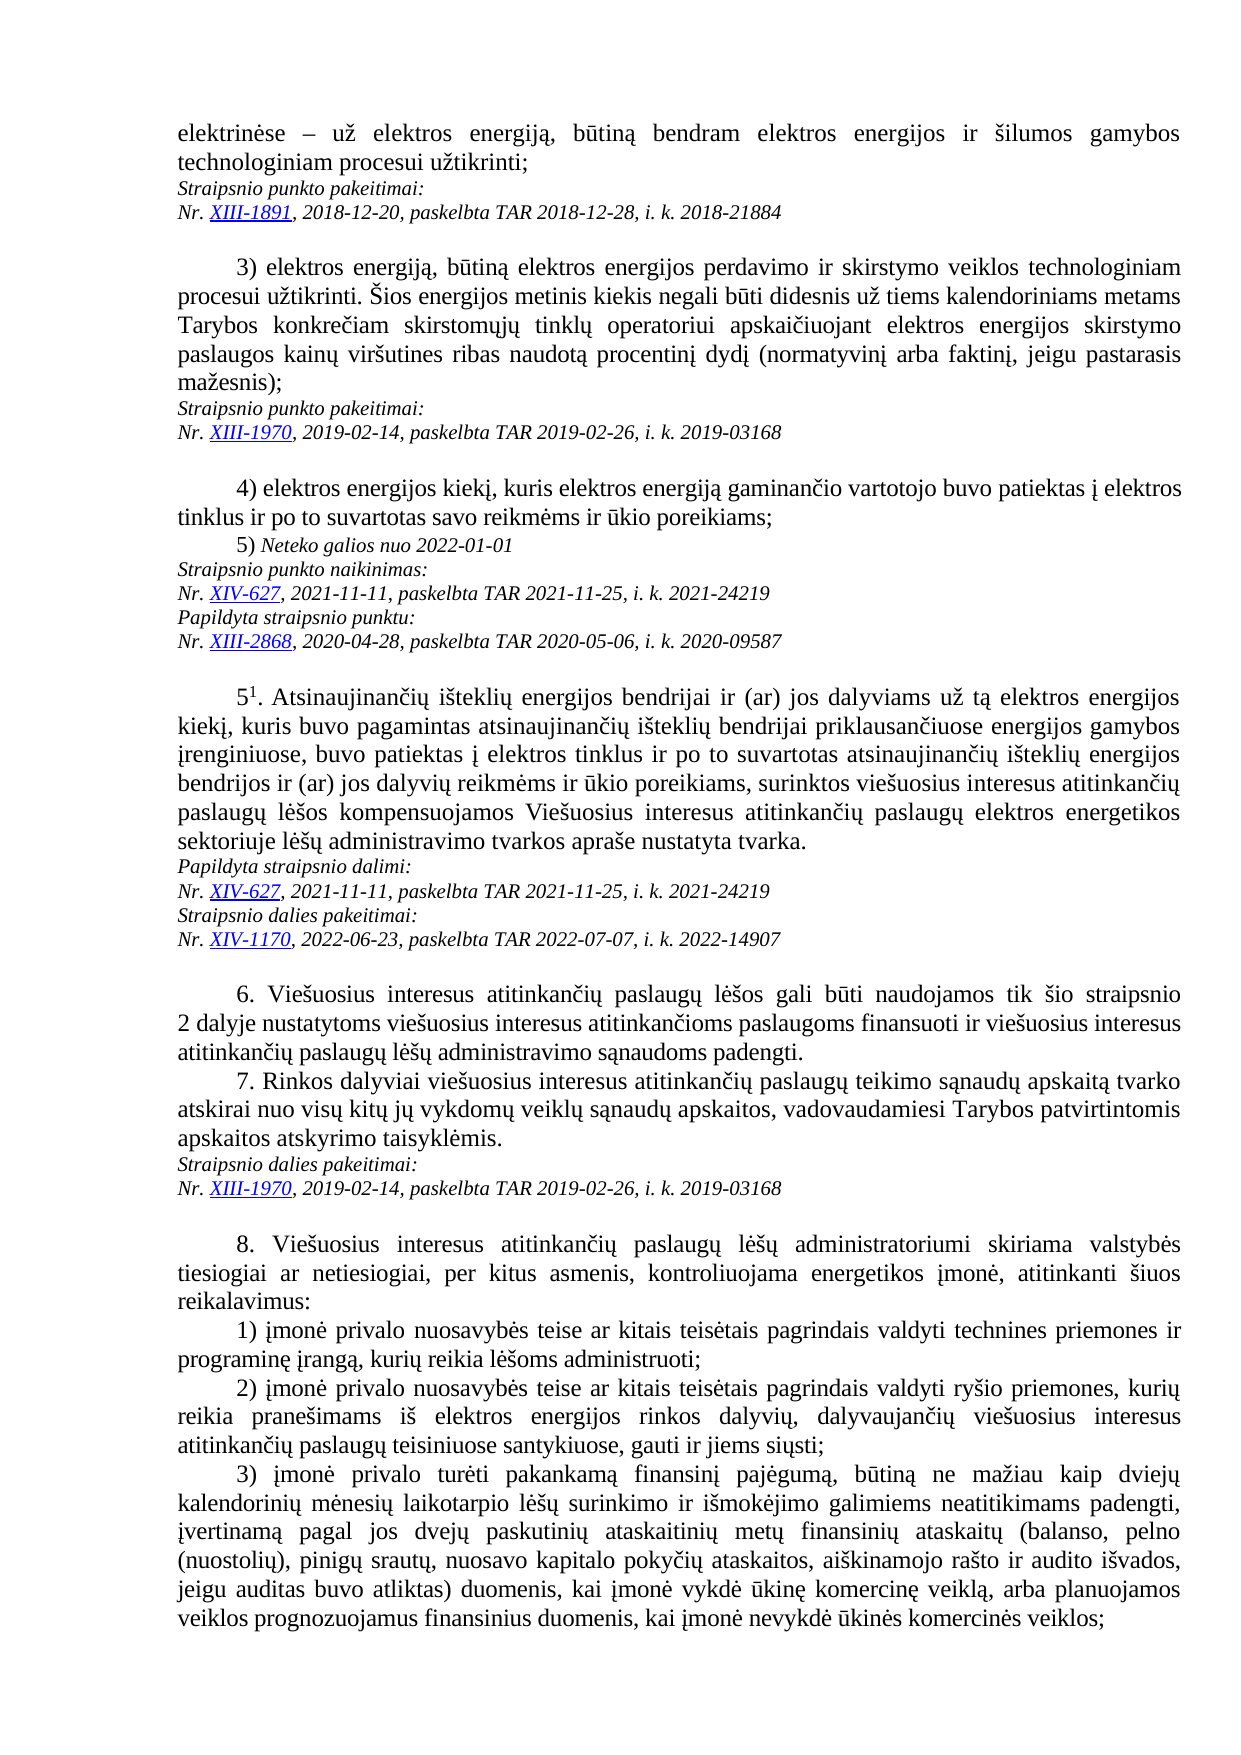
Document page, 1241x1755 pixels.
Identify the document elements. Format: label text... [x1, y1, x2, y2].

text 1) įmonė privalo nuosavybės teise ar kitais teisėtais pagrindais valdyti technines priemones ir programinę įrangą, kurių reikia lėšoms administruoti; [177, 1315, 1181, 1373]
text Papildyta straipsnio dalimi: [177, 854, 1181, 878]
text elektrinėse – už elektros energiją, būtiną bendram elektros energijos ir šilumos gamybos technologiniam procesui užtikrinti; [177, 118, 1181, 176]
text 5) Neteko galios nuo 2022-01-01 [177, 531, 1181, 557]
text Straipsnio punkto pakeitimai: [177, 176, 1181, 200]
text Straipsnio dalies pakeitimai: [177, 903, 1181, 927]
text Nr. XIV-627, 2021-11-11, paskelbta TAR 2021-11-25, i. k. 2021-24219 [177, 581, 1181, 605]
text Straipsnio punkto pakeitimai: [177, 396, 1181, 420]
text Papildyta straipsnio punktu: [177, 605, 1181, 629]
text 6. Viešuosius interesus atitinkančių paslaugų lėšos gali būti naudojamos tik šio straipsnio 2 dalyje nustatytoms viešuosius interesus atitinkančioms paslaugoms finansuoti ir viešuosius interesus atitinkančių paslaugų lėšų administravimo sąnaudoms padengti. [177, 979, 1181, 1066]
text Nr. XIV-1170, 2022-06-23, paskelbta TAR 2022-07-07, i. k. 2022-14907 [177, 927, 1181, 951]
text Nr. XIII-2868, 2020-04-28, paskelbta TAR 2020-05-06, i. k. 2020-09587 [177, 629, 1181, 653]
text 4) elektros energijos kiekį, kuris elektros energiją gaminančio vartotojo buvo patiektas į elektros tinklus ir po to suvartotas savo reikmėms ir ūkio poreikiams; [177, 473, 1181, 531]
text Straipsnio punkto naikinimas: [177, 557, 1181, 581]
text Nr. XIV-627, 2021-11-11, paskelbta TAR 2021-11-25, i. k. 2021-24219 [177, 878, 1181, 903]
text 3) elektros energiją, būtiną elektros energijos perdavimo ir skirstymo veiklos technologiniam procesui užtikrinti. Šios energijos metinis kiekis negali būti didesnis už tiems kalendoriniams metams Tarybos konkrečiam skirstomųjų tinklų operatoriui apskaičiuojant elektros energijos skirstymo paslaugos kainų viršutines ribas naudotą procentinį dydį (normatyvinį arba faktinį, jeigu pastarasis mažesnis); [177, 252, 1181, 396]
text 3) įmonė privalo turėti pakankamą finansinį pajėgumą, būtiną ne mažiau kaip dviejų kalendorinių mėnesių laikotarpio lėšų surinkimo ir išmokėjimo galimiems neatitikimams padengti, įvertinamą pagal jos dvejų paskutinių ataskaitinių metų finansinių ataskaitų (balanso, pelno (nuostolių), pinigų srautų, nuosavo kapitalo pokyčių ataskaitos, aiškinamojo rašto ir audito išvados, jeigu auditas buvo atliktas) duomenis, kai įmonė vykdė ūkinę komercinę veiklą, arba planuojamos veiklos prognozuojamus finansinius duomenis, kai įmonė nevykdė ūkinės komercinės veiklos; [177, 1459, 1181, 1631]
text Nr. XIII-1970, 2019-02-14, paskelbta TAR 2019-02-26, i. k. 2019-03168 [177, 420, 1181, 444]
text 2) įmonė privalo nuosavybės teise ar kitais teisėtais pagrindais valdyti ryšio priemones, kurių reikia pranešimams iš elektros energijos rinkos dalyvių, dalyvaujančių viešuosius interesus atitinkančių paslaugų teisiniuose santykiuose, gauti ir jiems siųsti; [177, 1373, 1181, 1459]
text Nr. XIII-1891, 2018-12-20, paskelbta TAR 2018-12-28, i. k. 2018-21884 [177, 200, 1181, 224]
text Nr. XIII-1970, 2019-02-14, paskelbta TAR 2019-02-26, i. k. 2019-03168 [177, 1176, 1181, 1200]
text 51. Atsinaujinančių išteklių energijos bendrijai ir (ar) jos dalyviams už tą elektros energijos kiekį, kuris buvo pagamintas atsinaujinančių išteklių bendrijai priklausančiuose energijos gamybos įrenginiuose, buvo patiektas į elektros tinklus ir po to suvartotas atsinaujinančių išteklių energijos bendrijos ir (ar) jos dalyvių reikmėms ir ūkio poreikiams, surinktos viešuosius interesus atitinkančių paslaugų lėšos kompensuojamos Viešuosius interesus atitinkančių paslaugų elektros energetikos sektoriuje lėšų administravimo tvarkos apraše nustatyta tvarka. [177, 682, 1181, 854]
text 8. Viešuosius interesus atitinkančių paslaugų lėšų administratoriumi skiriama valstybės tiesiogiai ar netiesiogiai, per kitus asmenis, kontroliuojama energetikos įmonė, atitinkanti šiuos reikalavimus: [177, 1229, 1181, 1315]
text Straipsnio dalies pakeitimai: [177, 1152, 1181, 1176]
text 7. Rinkos dalyviai viešuosius interesus atitinkančių paslaugų teikimo sąnaudų apskaitą tvarko atskirai nuo visų kitų jų vykdomų veiklų sąnaudų apskaitos, vadovaudamiesi Tarybos patvirtintomis apskaitos atskyrimo taisyklėmis. [177, 1066, 1181, 1152]
